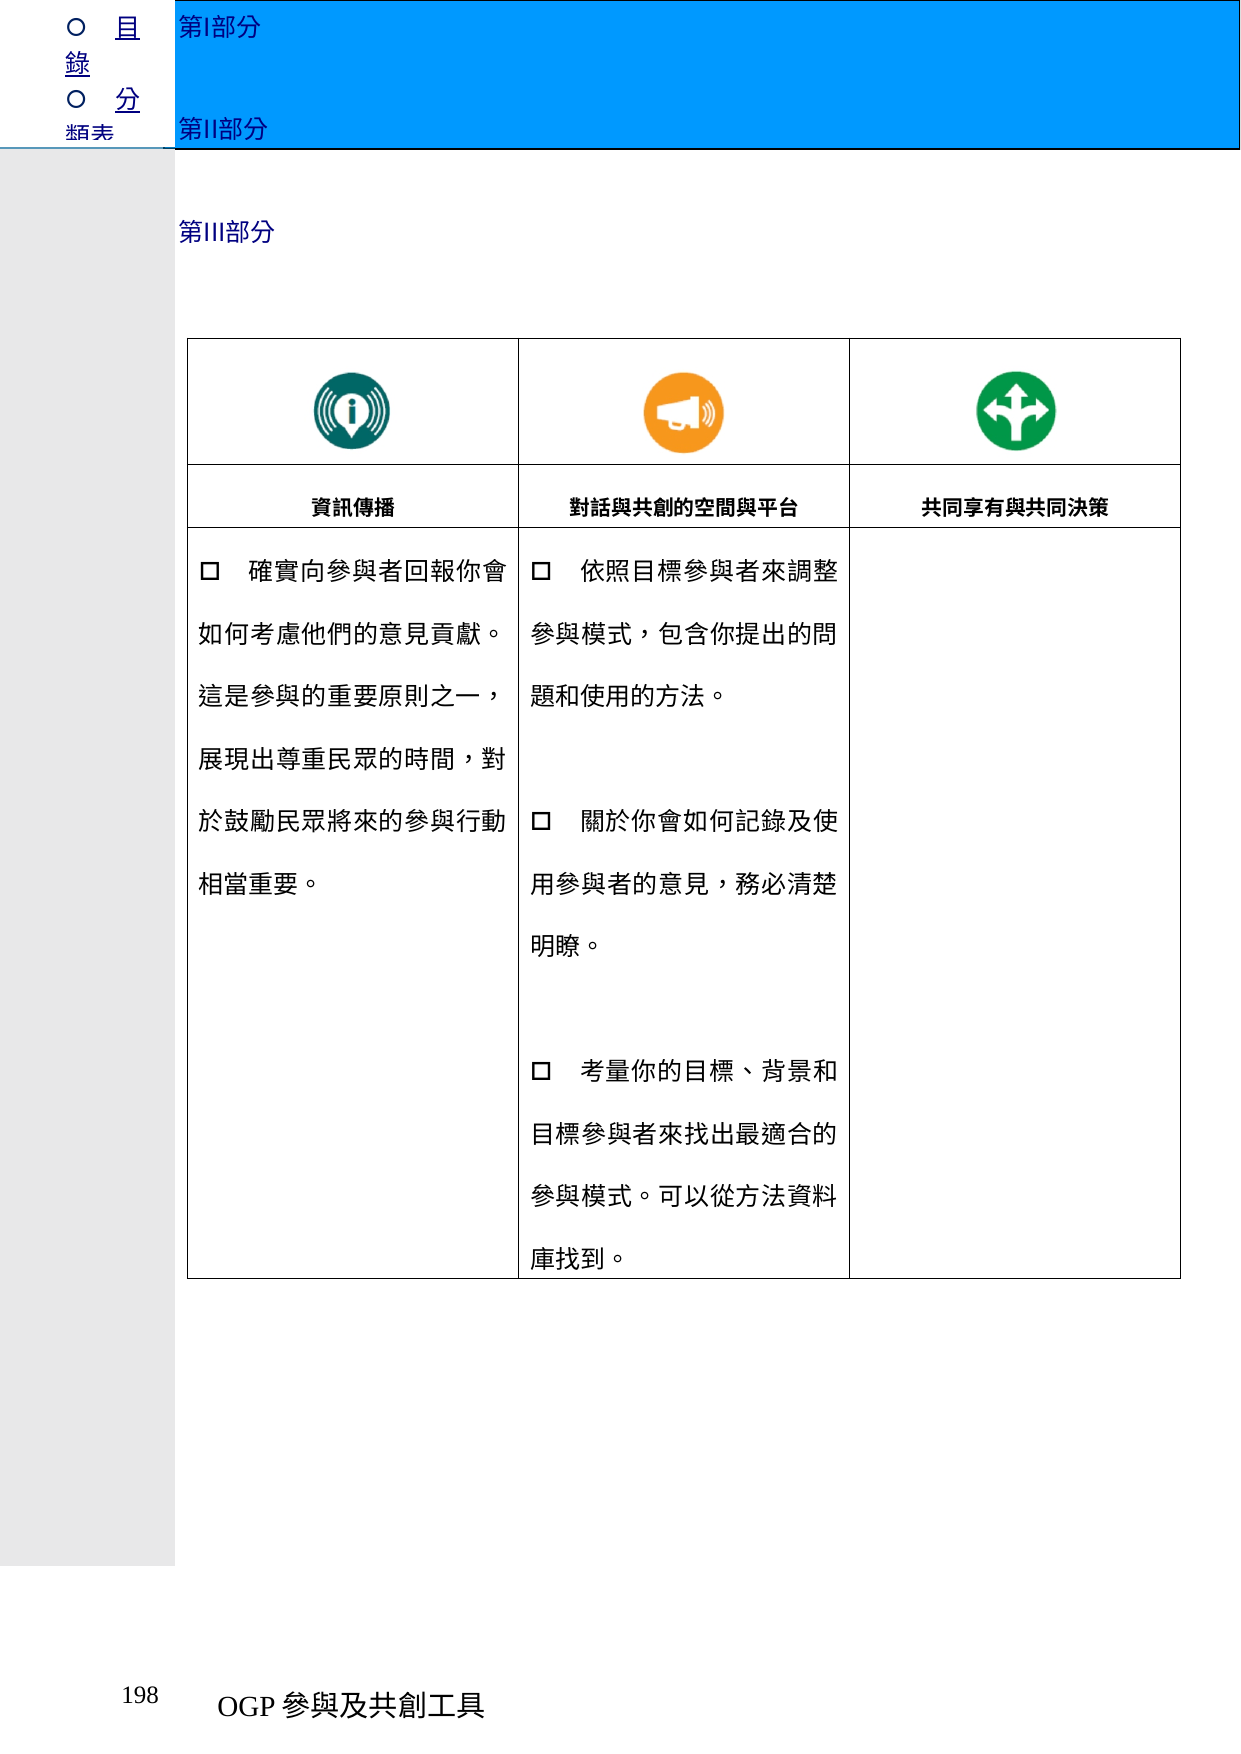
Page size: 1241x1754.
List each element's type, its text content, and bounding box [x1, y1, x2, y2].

table_cell 資訊傳播 [188, 465, 518, 527]
table_cell 確實向參與者回報你會如何考慮他們的意見貢獻。這是參與的重要原則之一，展現出尊重民眾的時間，對於鼓勵民眾將來的參與行動相當重要。 [188, 528, 518, 1278]
table_header [188, 339, 518, 463]
table_header [519, 339, 849, 463]
table_cell 共同享有與共同決策 [850, 465, 1180, 527]
table_cell [850, 528, 1180, 1278]
table_header [850, 339, 1180, 463]
table_cell 依照目標參與者來調整參與模式，包含你提出的問題和使用的方法。 關於你會如何記錄及使用參與者的意見，務必清楚明瞭。 考量你的目標、背景和目標參與者來找出最適合的參與模式。可以從方法資料庫找到。 [519, 528, 849, 1278]
table_cell 對話與共創的空間與平台 [519, 465, 849, 527]
